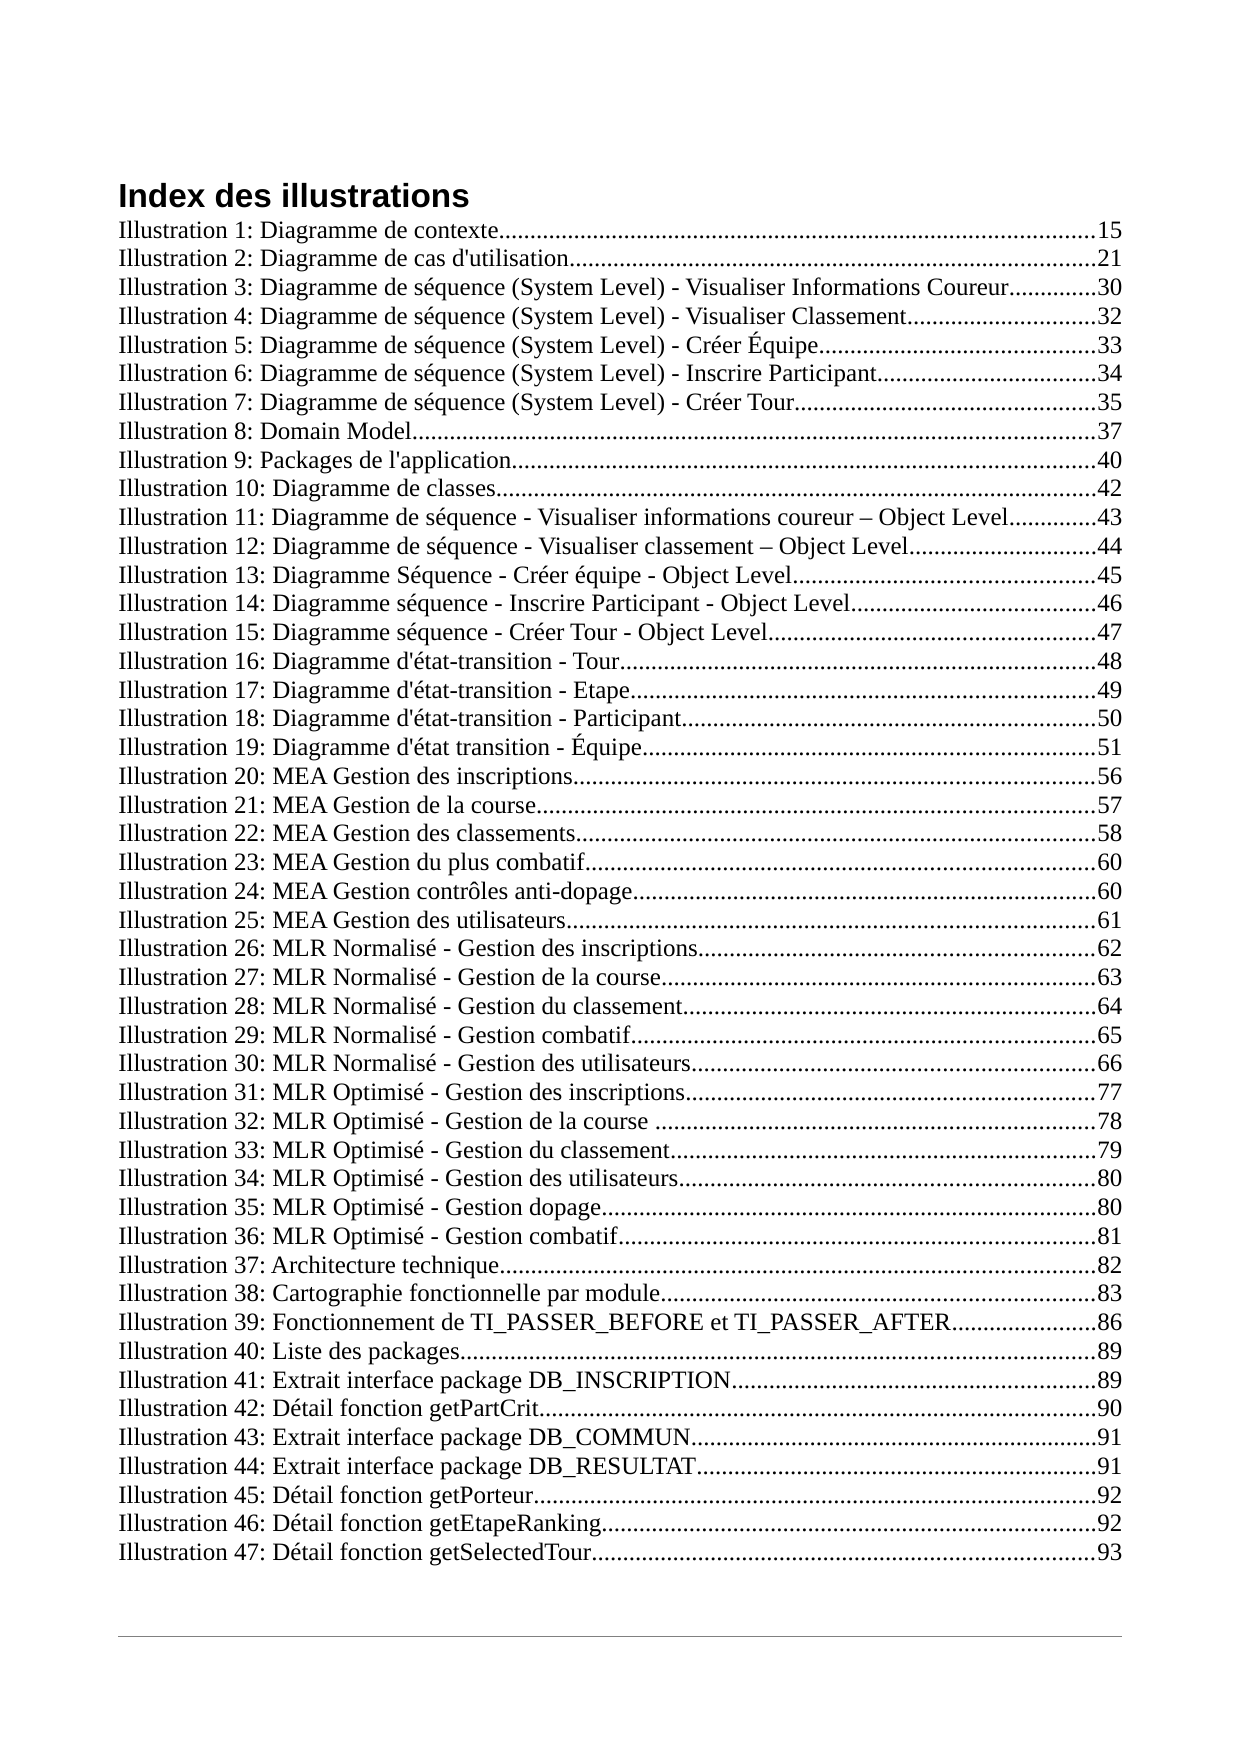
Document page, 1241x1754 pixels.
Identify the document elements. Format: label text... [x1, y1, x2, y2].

text Illustration 3: Diagramme de séquence (System Level) - Visualiser Informations Coureur 30 [118, 272, 1122, 301]
text Illustration 24: MEA Gestion contrôles anti-dopage 60 [118, 876, 1122, 905]
text Illustration 36: MLR Optimisé - Gestion combatif 81 [118, 1221, 1122, 1250]
text Illustration 41: Extrait interface package DB_INSCRIPTION 89 [118, 1365, 1122, 1393]
text Illustration 39: Fonctionnement de TI_PASSER_BEFORE et TI_PASSER_AFTER 86 [118, 1307, 1122, 1336]
text Illustration 19: Diagramme d'état transition - Équipe 51 [118, 732, 1122, 761]
text Illustration 22: MEA Gestion des classements 58 [118, 818, 1122, 847]
subtitle Index des illustrations [118, 176, 1122, 215]
text Illustration 6: Diagramme de séquence (System Level) - Inscrire Participant 34 [118, 358, 1122, 387]
text Illustration 37: Architecture technique 82 [118, 1250, 1122, 1278]
text Illustration 8: Domain Model 37 [118, 416, 1122, 445]
text Illustration 18: Diagramme d'état-transition - Participant 50 [118, 703, 1122, 732]
text Illustration 42: Détail fonction getPartCrit 90 [118, 1393, 1122, 1422]
text Illustration 35: MLR Optimisé - Gestion dopage 80 [118, 1192, 1122, 1221]
text Illustration 31: MLR Optimisé - Gestion des inscriptions 77 [118, 1077, 1122, 1106]
text Illustration 25: MEA Gestion des utilisateurs 61 [118, 905, 1122, 933]
text Illustration 26: MLR Normalisé - Gestion des inscriptions 62 [118, 933, 1122, 962]
text Illustration 28: MLR Normalisé - Gestion du classement 64 [118, 991, 1122, 1020]
text Illustration 4: Diagramme de séquence (System Level) - Visualiser Classement 32 [118, 301, 1122, 330]
text Illustration 14: Diagramme séquence - Inscrire Participant - Object Level 46 [118, 588, 1122, 617]
text Illustration 9: Packages de l'application 40 [118, 445, 1122, 473]
text Illustration 20: MEA Gestion des inscriptions 56 [118, 761, 1122, 790]
text Illustration 17: Diagramme d'état-transition - Etape 49 [118, 675, 1122, 703]
text Illustration 16: Diagramme d'état-transition - Tour 48 [118, 646, 1122, 675]
text Illustration 34: MLR Optimisé - Gestion des utilisateurs 80 [118, 1163, 1122, 1192]
text Illustration 30: MLR Normalisé - Gestion des utilisateurs 66 [118, 1048, 1122, 1077]
text Illustration 29: MLR Normalisé - Gestion combatif 65 [118, 1020, 1122, 1048]
text Illustration 45: Détail fonction getPorteur 92 [118, 1480, 1122, 1508]
text Illustration 32: MLR Optimisé - Gestion de la course 78 [118, 1106, 1122, 1135]
text Illustration 5: Diagramme de séquence (System Level) - Créer Équipe 33 [118, 330, 1122, 358]
text Illustration 12: Diagramme de séquence - Visualiser classement – Object Level 44 [118, 531, 1122, 560]
text Illustration 46: Détail fonction getEtapeRanking 92 [118, 1508, 1122, 1537]
text Illustration 7: Diagramme de séquence (System Level) - Créer Tour 35 [118, 387, 1122, 416]
text Illustration 11: Diagramme de séquence - Visualiser informations coureur – Object Level 43 [118, 502, 1122, 531]
text Illustration 40: Liste des packages 89 [118, 1336, 1122, 1365]
text Illustration 21: MEA Gestion de la course 57 [118, 790, 1122, 818]
text Illustration 23: MEA Gestion du plus combatif 60 [118, 847, 1122, 876]
text Illustration 15: Diagramme séquence - Créer Tour - Object Level 47 [118, 617, 1122, 646]
text Illustration 10: Diagramme de classes 42 [118, 473, 1122, 502]
text Illustration 27: MLR Normalisé - Gestion de la course 63 [118, 962, 1122, 991]
text Illustration 38: Cartographie fonctionnelle par module 83 [118, 1278, 1122, 1307]
text Illustration 33: MLR Optimisé - Gestion du classement 79 [118, 1135, 1122, 1163]
text Illustration 2: Diagramme de cas d'utilisation 21 [118, 243, 1122, 272]
text Illustration 13: Diagramme Séquence - Créer équipe - Object Level 45 [118, 560, 1122, 588]
text Illustration 1: Diagramme de contexte 15 [118, 215, 1122, 243]
text Illustration 47: Détail fonction getSelectedTour 93 [118, 1537, 1122, 1566]
text Illustration 44: Extrait interface package DB_RESULTAT 91 [118, 1451, 1122, 1480]
text Illustration 43: Extrait interface package DB_COMMUN 91 [118, 1422, 1122, 1451]
